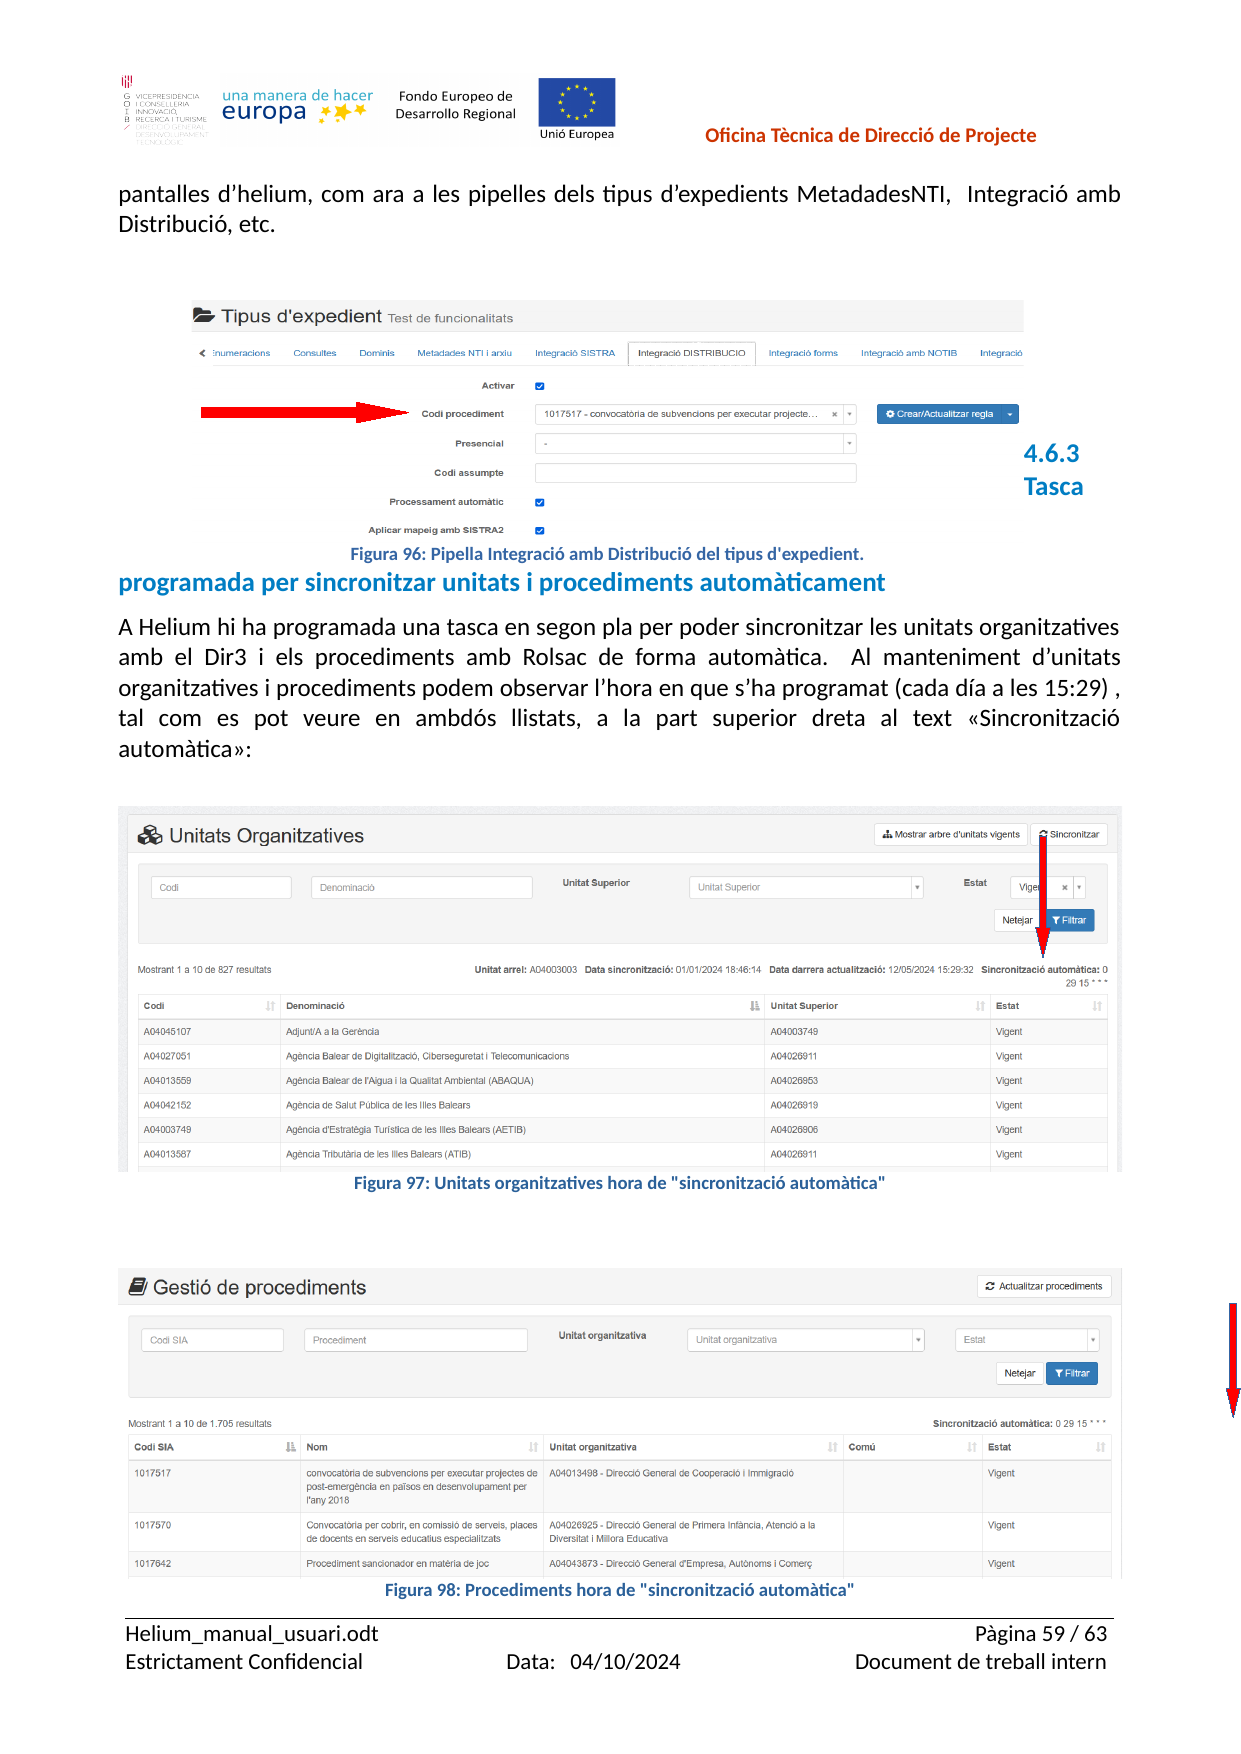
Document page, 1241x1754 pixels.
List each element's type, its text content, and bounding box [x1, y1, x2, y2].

text Figura 97: Unitats organitzatives hora de "sincronització automàtica" [118, 1172, 1122, 1194]
text A Helium hi ha programada una tasca en segon pla per poder sincronitzar les unitats organitzatives amb el Dir3 i els procediments amb Rolsac de forma automàtica. Al manteniment d’unitats organitzatives i procediments podem observar l’hora en que s’ha programat (cada día a les 15:29) , tal com es pot veure en ambdós llistats, a la part superior dreta al text «Sincronització automàtica»: [118, 611, 1122, 763]
picture [191, 300, 1024, 543]
text pantalles d’helium, com ara a les pipelles dels tipus d’expedients MetadadesNTI, Integració amb Distribució, etc. [118, 178, 1122, 239]
text Figura 96: Pipella Integració amb Distribució del tipus d'expedient. [192, 543, 1024, 565]
picture [118, 73, 213, 147]
picture [118, 1268, 1123, 1579]
subtitle Tasca programada per sincronitzar unitats i procediments automàticament [118, 436, 1122, 598]
text Figura 98: Procediments hora de "sincronització automàtica" [118, 1579, 1122, 1601]
picture [219, 73, 621, 147]
picture [118, 806, 1123, 1172]
